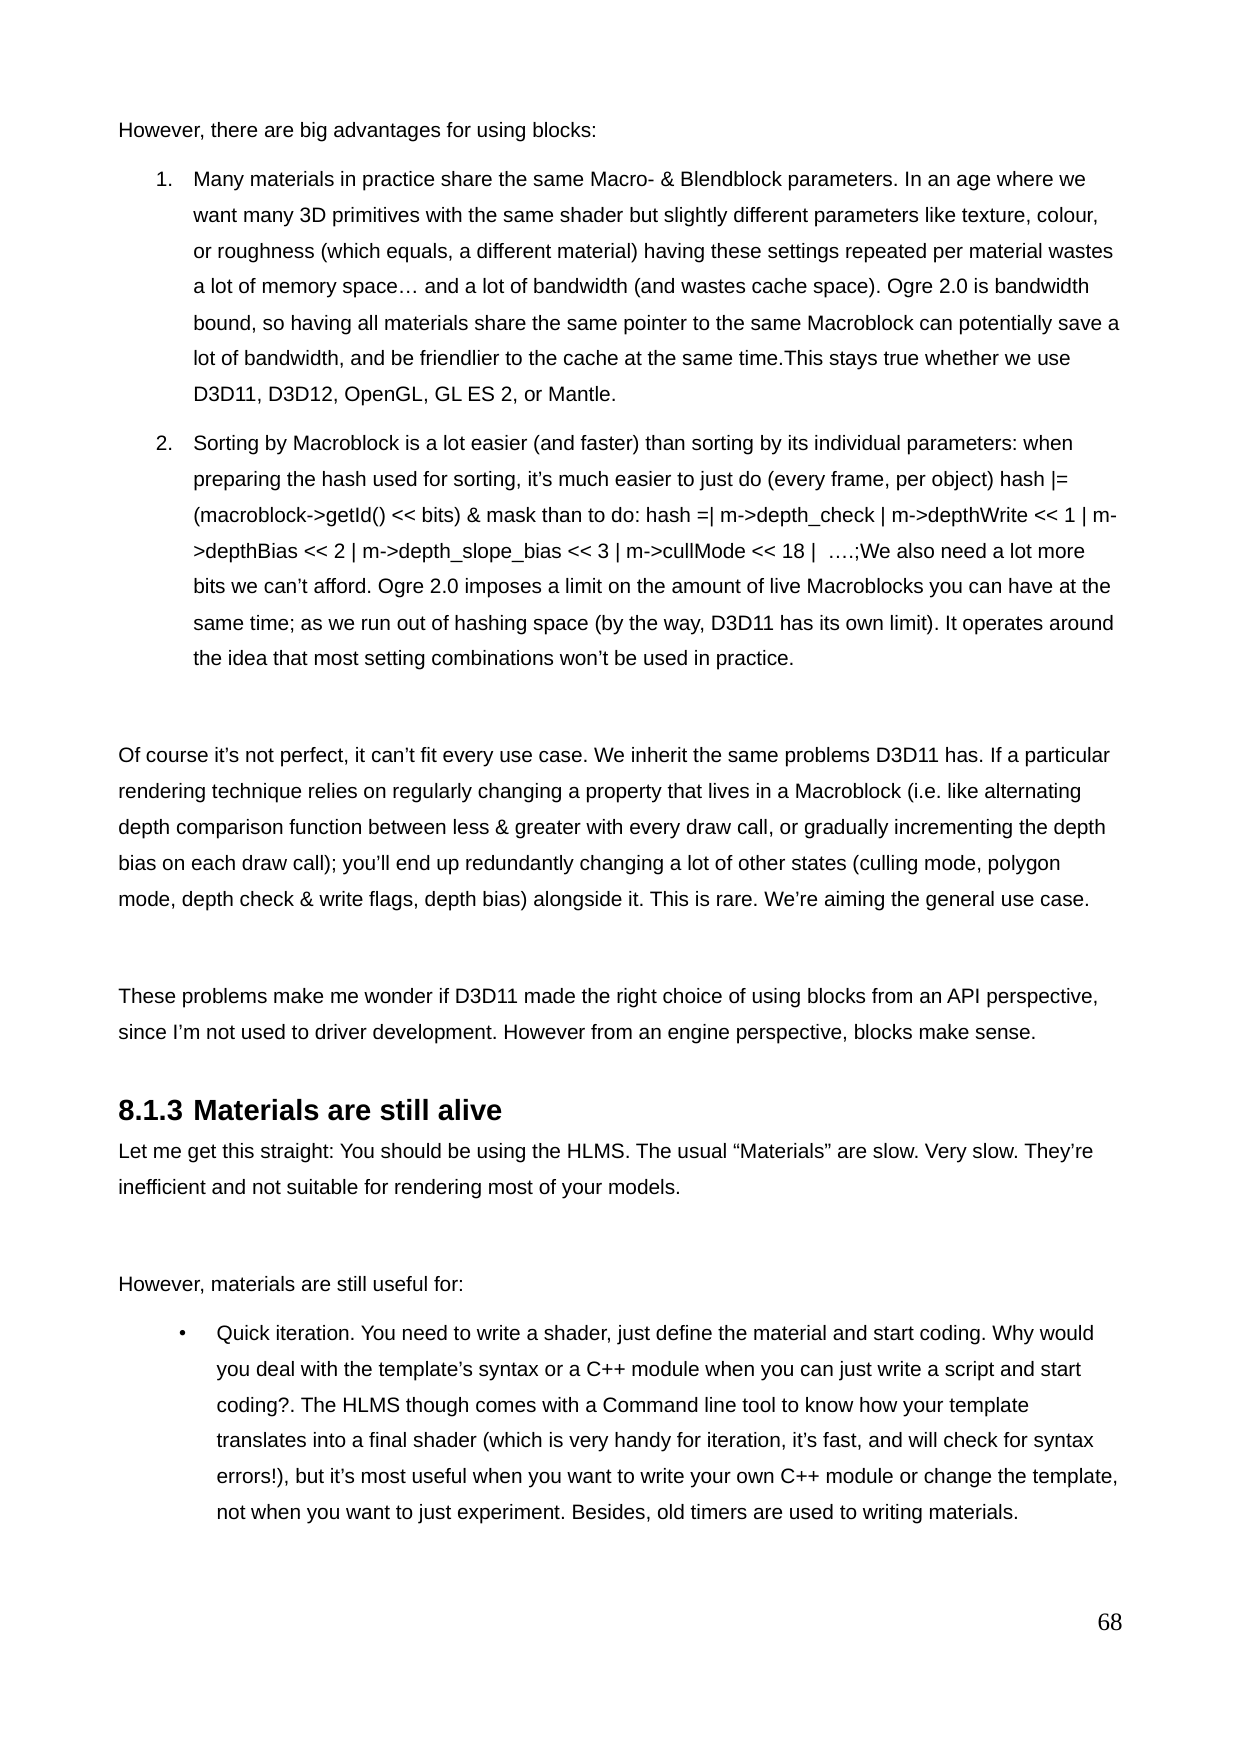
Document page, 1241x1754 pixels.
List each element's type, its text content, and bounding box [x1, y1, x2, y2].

subtitle Materials are still alive [118, 1093, 1122, 1127]
text However, materials are still useful for: [118, 1272, 1122, 1296]
list Many materials in practice share the same Macro- & Blendblock parameters. In an age where we want many 3D primitives with the same shader but slightly different parameters like texture, colour, or roughness (which equals, a different material) having these settings repeated per material wastes a lot of memory space… and a lot of bandwidth (and wastes cache space). Ogre 2.0 is bandwidth bound, so having all materials share the same pointer to the same Macroblock can potentially save a lot of bandwidth, and be friendlier to the cache at the same time.This stays true whether we use D3D11, D3D12, OpenGL, GL ES 2, or Mantle. [156, 167, 1122, 406]
text Of course it’s not perfect, it can’t fit every use case. We inherit the same problems D3D11 has. If a particular rendering technique relies on regularly changing a property that lives in a Macroblock (i.e. like alternating depth comparison function between less & greater with every draw call, or gradually incrementing the depth bias on each draw call); you’ll end up redundantly changing a lot of other states (culling mode, polygon mode, depth check & write flags, depth bias) alongside it. This is rare. We’re aiming the general use case. [118, 743, 1122, 911]
list Quick iteration. You need to write a shader, just define the material and start coding. Why would you deal with the template’s syntax or a C++ module when you can just write a script and start coding?. The HLMS though comes with a Command line tool to know how your template translates into a final shader (which is very handy for iteration, it’s fast, and will check for syntax errors!), but it’s most useful when you want to write your own C++ module or change the template, not when you want to just experiment. Besides, old timers are used to writing materials. [179, 1320, 1122, 1524]
text These problems make me wonder if D3D11 made the right choice of using blocks from an API perspective, since I’m not used to driver development. However from an engine perspective, blocks make sense. [118, 984, 1122, 1044]
list Sorting by Macroblock is a lot easier (and faster) than sorting by its individual parameters: when preparing the hash used for sorting, it’s much easier to just do (every frame, per object) hash |= (macroblock->getId() << bits) & mask than to do: hash =| m->depth_check | m->depthWrite << 1 | m->depthBias << 2 | m->depth_slope_bias << 3 | m->cullMode << 18 | ….;We also need a lot more bits we can’t afford. Ogre 2.0 imposes a limit on the amount of live Macroblocks you can have at the same time; as we run out of hashing space (by the way, D3D11 has its own limit). It operates around the idea that most setting combinations won’t be used in practice. [156, 431, 1122, 670]
text Let me get this straight: You should be using the HLMS. The usual “Materials” are slow. Very slow. They’re inefficient and not suitable for rendering most of your models. [118, 1139, 1122, 1199]
text However, there are big advantages for using blocks: [118, 118, 1122, 142]
